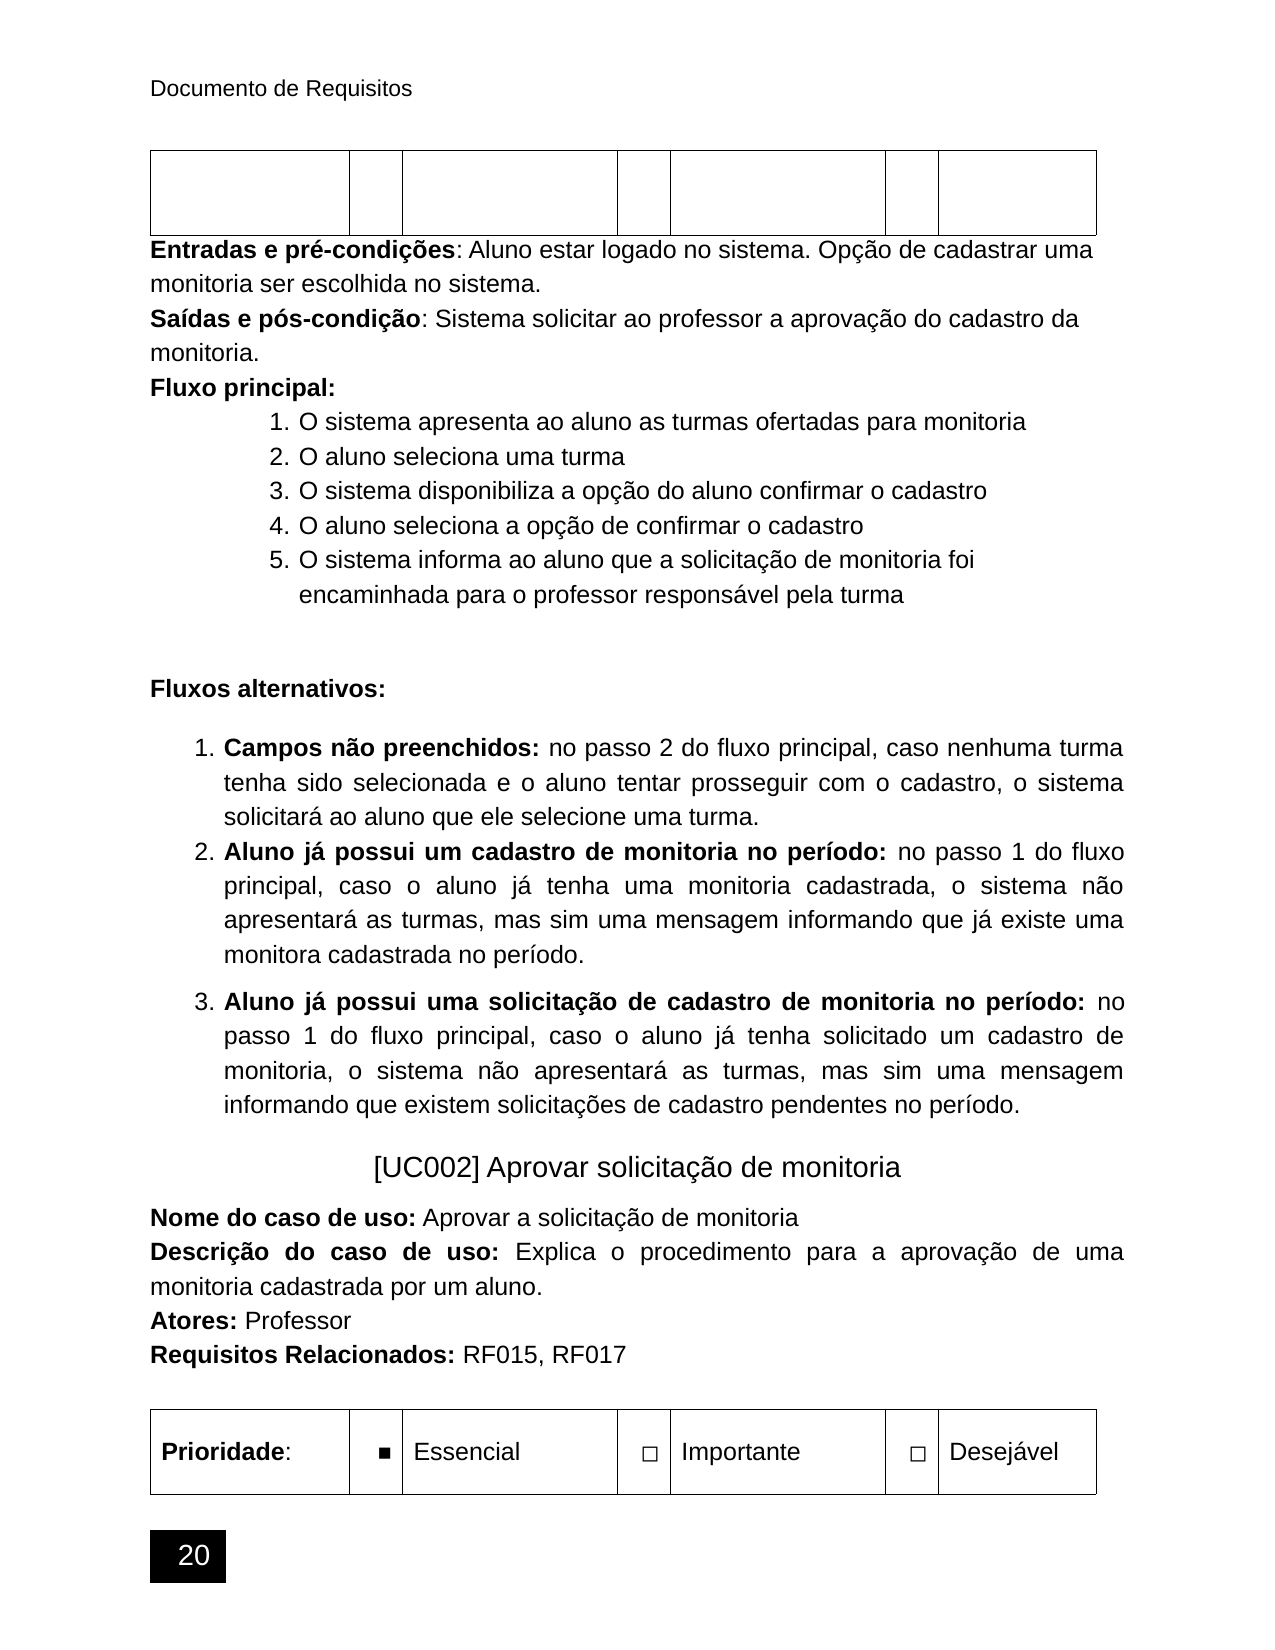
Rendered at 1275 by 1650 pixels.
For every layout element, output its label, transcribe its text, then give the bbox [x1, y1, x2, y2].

table_header [886, 151, 938, 235]
list O aluno seleciona a opção de confirmar o cadastro [269, 511, 1125, 539]
text Saídas e pós-condição: Sistema solicitar ao professor a aprovação do cadastro da monitoria. [150, 304, 1125, 367]
text [UC002] Aprovar solicitação de monitoria [150, 1150, 1125, 1183]
table_header [350, 151, 402, 235]
list O sistema informa ao aluno que a solicitação de monitoria foi encaminhada para o professor responsável pela turma [269, 545, 1125, 608]
text Nome do caso de uso: Aprovar a solicitação de monitoria [150, 1202, 1125, 1231]
table_header Essencial [403, 1410, 617, 1494]
text Fluxo principal: [150, 373, 1125, 401]
table_header Desejável [939, 1410, 1096, 1494]
list O aluno seleciona uma turma [269, 442, 1125, 470]
list Campos não preenchidos: no passo 2 do fluxo principal, caso nenhuma turma tenha sido selecionada e o aluno tentar prosseguir com o cadastro, o sistema solicitará ao aluno que ele selecione uma turma. [194, 733, 1125, 831]
text Descrição do caso de uso: Explica o procedimento para a aprovação de uma monitoria cadastrada por um aluno. [150, 1237, 1125, 1300]
table_header [671, 151, 885, 235]
list O sistema apresenta ao aluno as turmas ofertadas para monitoria [269, 407, 1125, 436]
text Requisitos Relacionados: RF015, RF017 [150, 1340, 1125, 1369]
table_header [151, 151, 349, 235]
table_header [403, 151, 617, 235]
list O sistema disponibiliza a opção do aluno confirmar o cadastro [269, 476, 1125, 505]
table_header ◻ [886, 1410, 938, 1494]
table_header [939, 151, 1096, 235]
list Aluno já possui um cadastro de monitoria no período: no passo 1 do fluxo principal, caso o aluno já tenha uma monitoria cadastrada, o sistema não apresentará as turmas, mas sim uma mensagem informando que já existe uma monitora cadastrada no período. [194, 836, 1125, 969]
table_header Importante [671, 1410, 885, 1494]
table_header ◻ [618, 1410, 670, 1494]
table_header [618, 151, 670, 235]
text Atores: Professor [150, 1306, 1125, 1335]
table_header Prioridade: [151, 1410, 349, 1494]
table_header ■ [350, 1410, 402, 1494]
text Entradas e pré-condições: Aluno estar logado no sistema. Opção de cadastrar uma monitoria ser escolhida no sistema. [150, 235, 1125, 298]
text Fluxos alternativos: [150, 673, 1125, 702]
list Aluno já possui uma solicitação de cadastro de monitoria no período: no passo 1 do fluxo principal, caso o aluno já tenha solicitado um cadastro de monitoria, o sistema não apresentará as turmas, mas sim uma mensagem informando que existem solicitações de cadastro pendentes no período. [194, 987, 1125, 1119]
